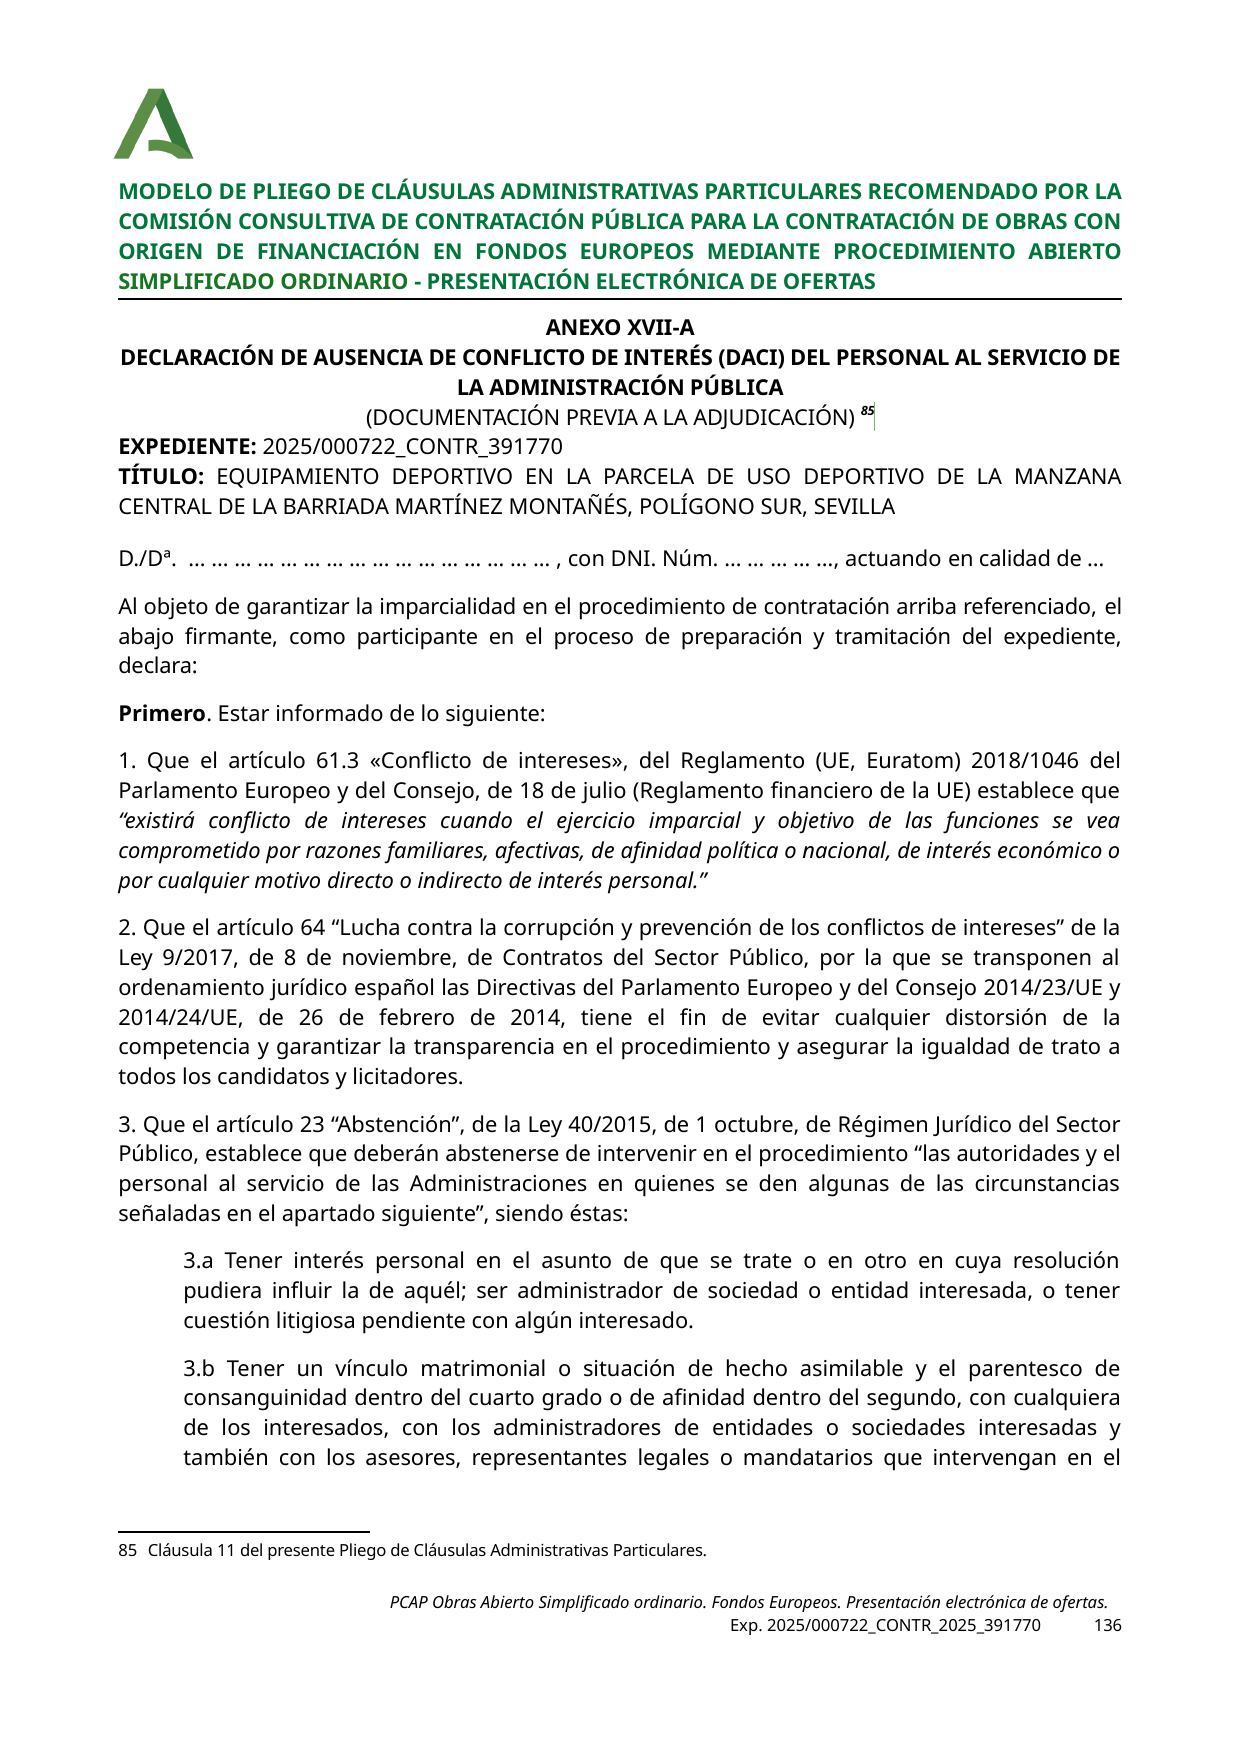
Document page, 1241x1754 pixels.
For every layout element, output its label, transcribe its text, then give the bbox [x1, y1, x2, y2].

text DECLARACIÓN DE AUSENCIA DE CONFLICTO DE INTERÉS (DACI) DEL PERSONAL AL SERVICIO DE LA ADMINISTRACIÓN PÚBLICA [118, 342, 1122, 402]
text Cláusula 11 del presente Pliego de Cláusulas Administrativas Particulares. [118, 1538, 1122, 1561]
text D./Dª. … … … … … … … … … … … … … … … … , con DNI. Núm. … … … … …, actuando en calidad de … [118, 543, 1122, 573]
text EXPEDIENTE: 2025/000722_CONTR_391770 [118, 431, 1122, 461]
picture [109, 84, 198, 163]
text 3.b Tener un vínculo matrimonial o situación de hecho asimilable y el parentesco de consanguinidad dentro del cuarto grado o de afinidad dentro del segundo, con cualquiera de los interesados, con los administradores de entidades o sociedades interesadas y también con los asesores, representantes legales o mandatarios que intervengan en el [183, 1353, 1122, 1472]
text 3. Que el artículo 23 “Abstención”, de la Ley 40/2015, de 1 octubre, de Régimen Jurídico del Sector Público, establece que deberán abstenerse de intervenir en el procedimiento “las autoridades y el personal al servicio de las Administraciones en quienes se den algunas de las circunstancias señaladas en el apartado siguiente”, siendo éstas: [118, 1109, 1122, 1228]
text ANEXO XVII-A [118, 312, 1122, 342]
text Al objeto de garantizar la imparcialidad en el procedimiento de contratación arriba referenciado, el abajo firmante, como participante en el proceso de preparación y tramitación del expediente, declara: [118, 591, 1122, 680]
text 1. Que el artículo 61.3 «Conflicto de intereses», del Reglamento (UE, Euratom) 2018/1046 del Parlamento Europeo y del Consejo, de 18 de julio (Reglamento financiero de la UE) establece que “existirá conflicto de intereses cuando el ejercicio imparcial y objetivo de las funciones se vea comprometido por razones familiares, afectivas, de afinidad política o nacional, de interés económico o por cualquier motivo directo o indirecto de interés personal.” [118, 746, 1122, 894]
text 3.a Tener interés personal en el asunto de que se trate o en otro en cuya resolución pudiera influir la de aquél; ser administrador de sociedad o entidad interesada, o tener cuestión litigiosa pendiente con algún interesado. [183, 1246, 1122, 1335]
text (DOCUMENTACIÓN PREVIA A LA ADJUDICACIÓN) [118, 402, 1122, 431]
text 2. Que el artículo 64 “Lucha contra la corrupción y prevención de los conflictos de intereses” de la Ley 9/2017, de 8 de noviembre, de Contratos del Sector Público, por la que se transponen al ordenamiento jurídico español las Directivas del Parlamento Europeo y del Consejo 2014/23/UE y 2014/24/UE, de 26 de febrero de 2014, tiene el fin de evitar cualquier distorsión de la competencia y garantizar la transparencia en el procedimiento y asegurar la igualdad de trato a todos los candidatos y licitadores. [118, 912, 1122, 1091]
text TÍTULO: EQUIPAMIENTO DEPORTIVO EN LA PARCELA DE USO DEPORTIVO DE LA MANZANA CENTRAL DE LA BARRIADA MARTÍNEZ MONTAÑÉS, POLÍGONO SUR, SEVILLA [118, 461, 1122, 521]
text MODELO DE PLIEGO DE CLÁUSULAS ADMINISTRATIVAS PARTICULARES RECOMENDADO POR LA COMISIÓN CONSULTIVA DE CONTRATACIÓN PÚBLICA PARA LA CONTRATACIÓN DE OBRAS CON ORIGEN DE FINANCIACIÓN EN FONDOS EUROPEOS MEDIANTE PROCEDIMIENTO ABIERTO SIMPLIFICADO ORDINARIO - PRESENTACIÓN ELECTRÓNICA DE OFERTAS [118, 176, 1122, 298]
text Primero. Estar informado de lo siguiente: [118, 698, 1122, 728]
